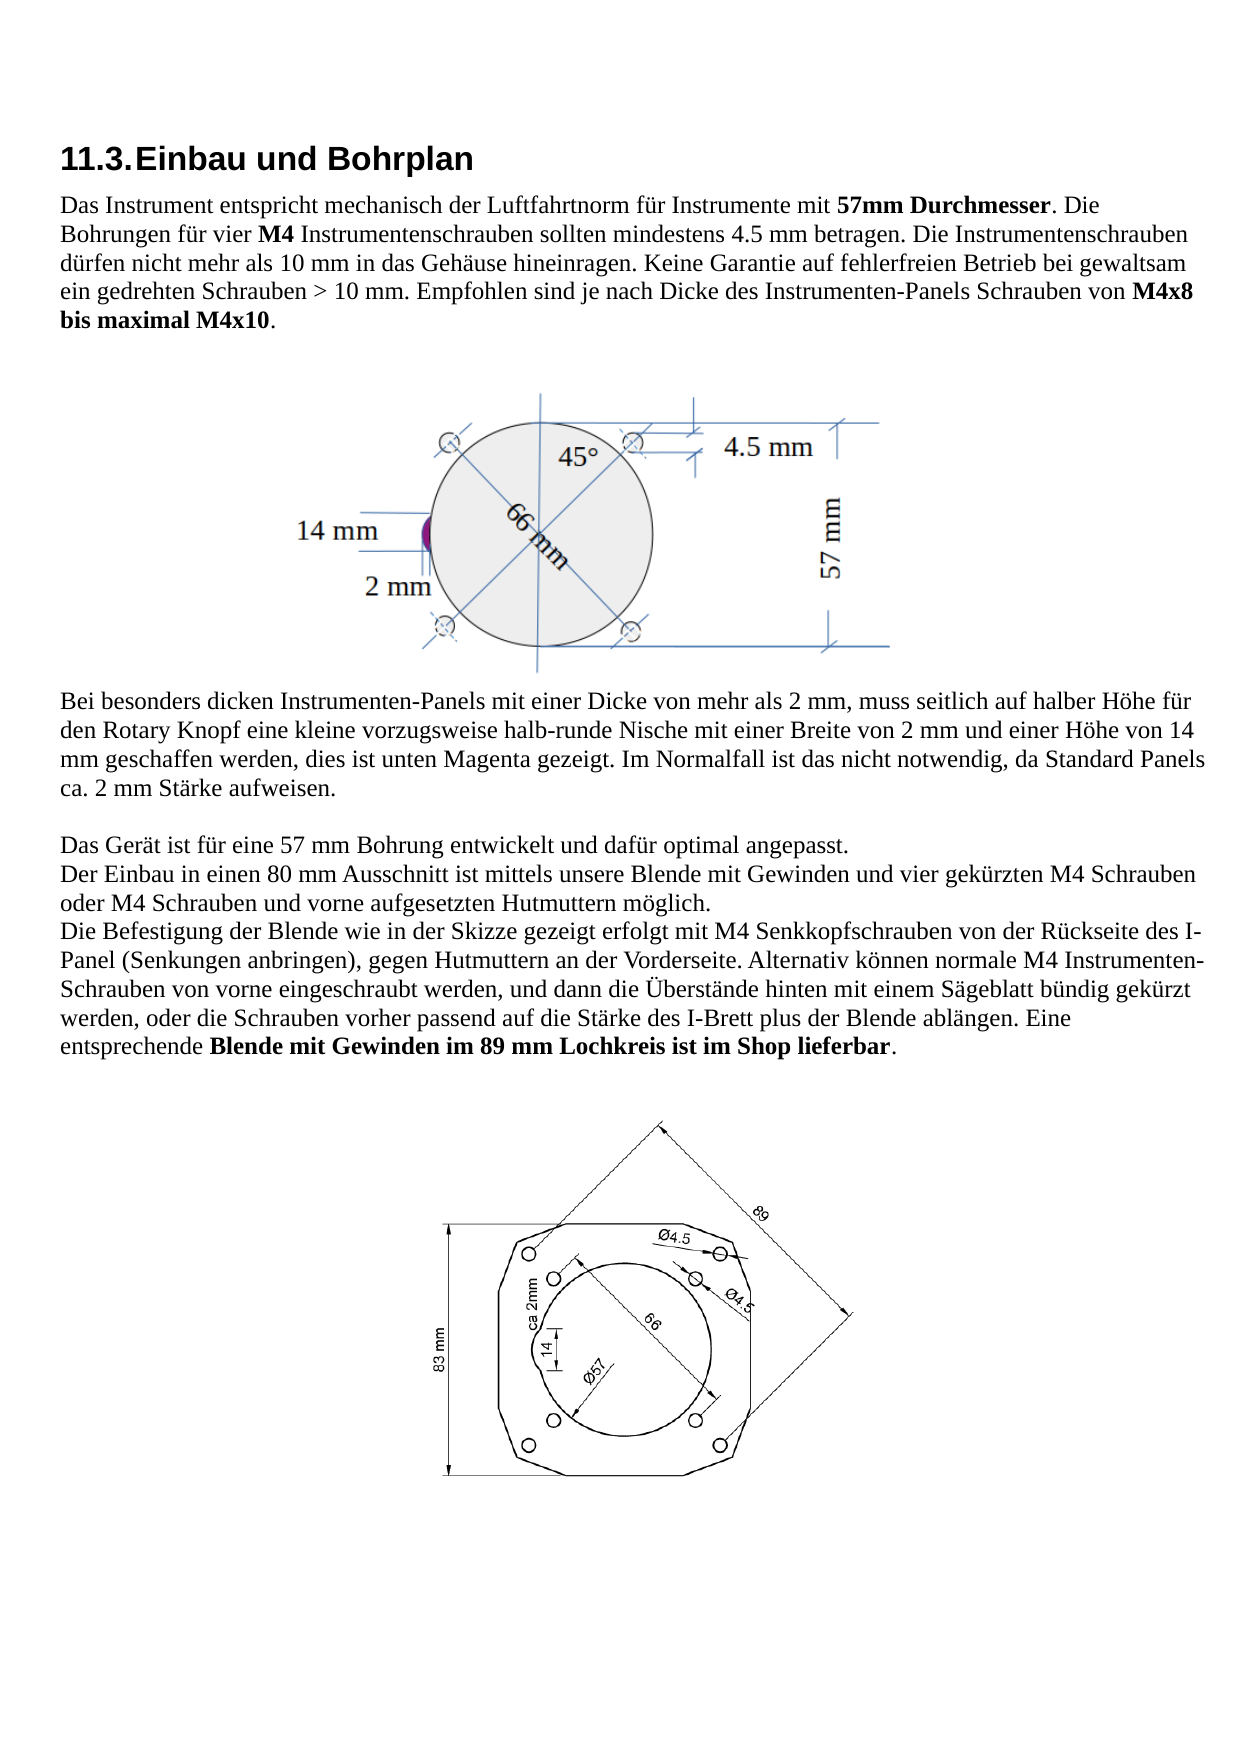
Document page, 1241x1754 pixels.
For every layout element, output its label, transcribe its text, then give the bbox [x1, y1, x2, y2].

text Der Einbau in einen 80 mm Ausschnitt ist mittels unsere Blende mit Gewinden und vier gekürzten M4 Schrauben oder M4 Schrauben und vorne aufgesetzten Hutmuttern möglich. [60, 859, 1207, 916]
subtitle Einbau und Bohrplan [60, 139, 1207, 178]
text Das Gerät ist für eine 57 mm Bohrung entwickelt und dafür optimal angepasst. [60, 830, 1207, 859]
text Bei besonders dicken Instrumenten-Panels mit einer Dicke von mehr als 2 mm, muss seitlich auf halber Höhe für den Rotary Knopf eine kleine vorzugsweise halb-runde Nische mit einer Breite von 2 mm und einer Höhe von 14 mm geschaffen werden, dies ist unten Magenta gezeigt. Im Normalfall ist das nicht notwendig, da Standard Panels ca. 2 mm Stärke aufweisen. [60, 334, 1207, 801]
picture [394, 1088, 874, 1493]
text Das Instrument entspricht mechanisch der Luftfahrtnorm für Instrumente mit 57mm Durchmesser. Die Bohrungen für vier M4 Instrumentenschrauben sollten mindestens 4.5 mm betragen. Die Instrumentenschrauben dürfen nicht mehr als 10 mm in das Gehäuse hineinragen. Keine Garantie auf fehlerfreien Betrieb bei gewaltsam ein gedrehten Schrauben > 10 mm. Empfohlen sind je nach Dicke des Instrumenten-Panels Schrauben von M4x8 bis maximal M4x10. [60, 190, 1207, 334]
picture [277, 360, 990, 687]
text Die Befestigung der Blende wie in der Skizze gezeigt erfolgt mit M4 Senkkopfschrauben von der Rückseite des I-Panel (Senkungen anbringen), gegen Hutmuttern an der Vorderseite. Alternativ können normale M4 Instrumenten-Schrauben von vorne eingeschraubt werden, und dann die Überstände hinten mit einem Sägeblatt bündig gekürzt werden, oder die Schrauben vorher passend auf die Stärke des I-Brett plus der Blende ablängen. Eine entsprechende Blende mit Gewinden im 89 mm Lochkreis ist im Shop lieferbar. [60, 916, 1207, 1060]
